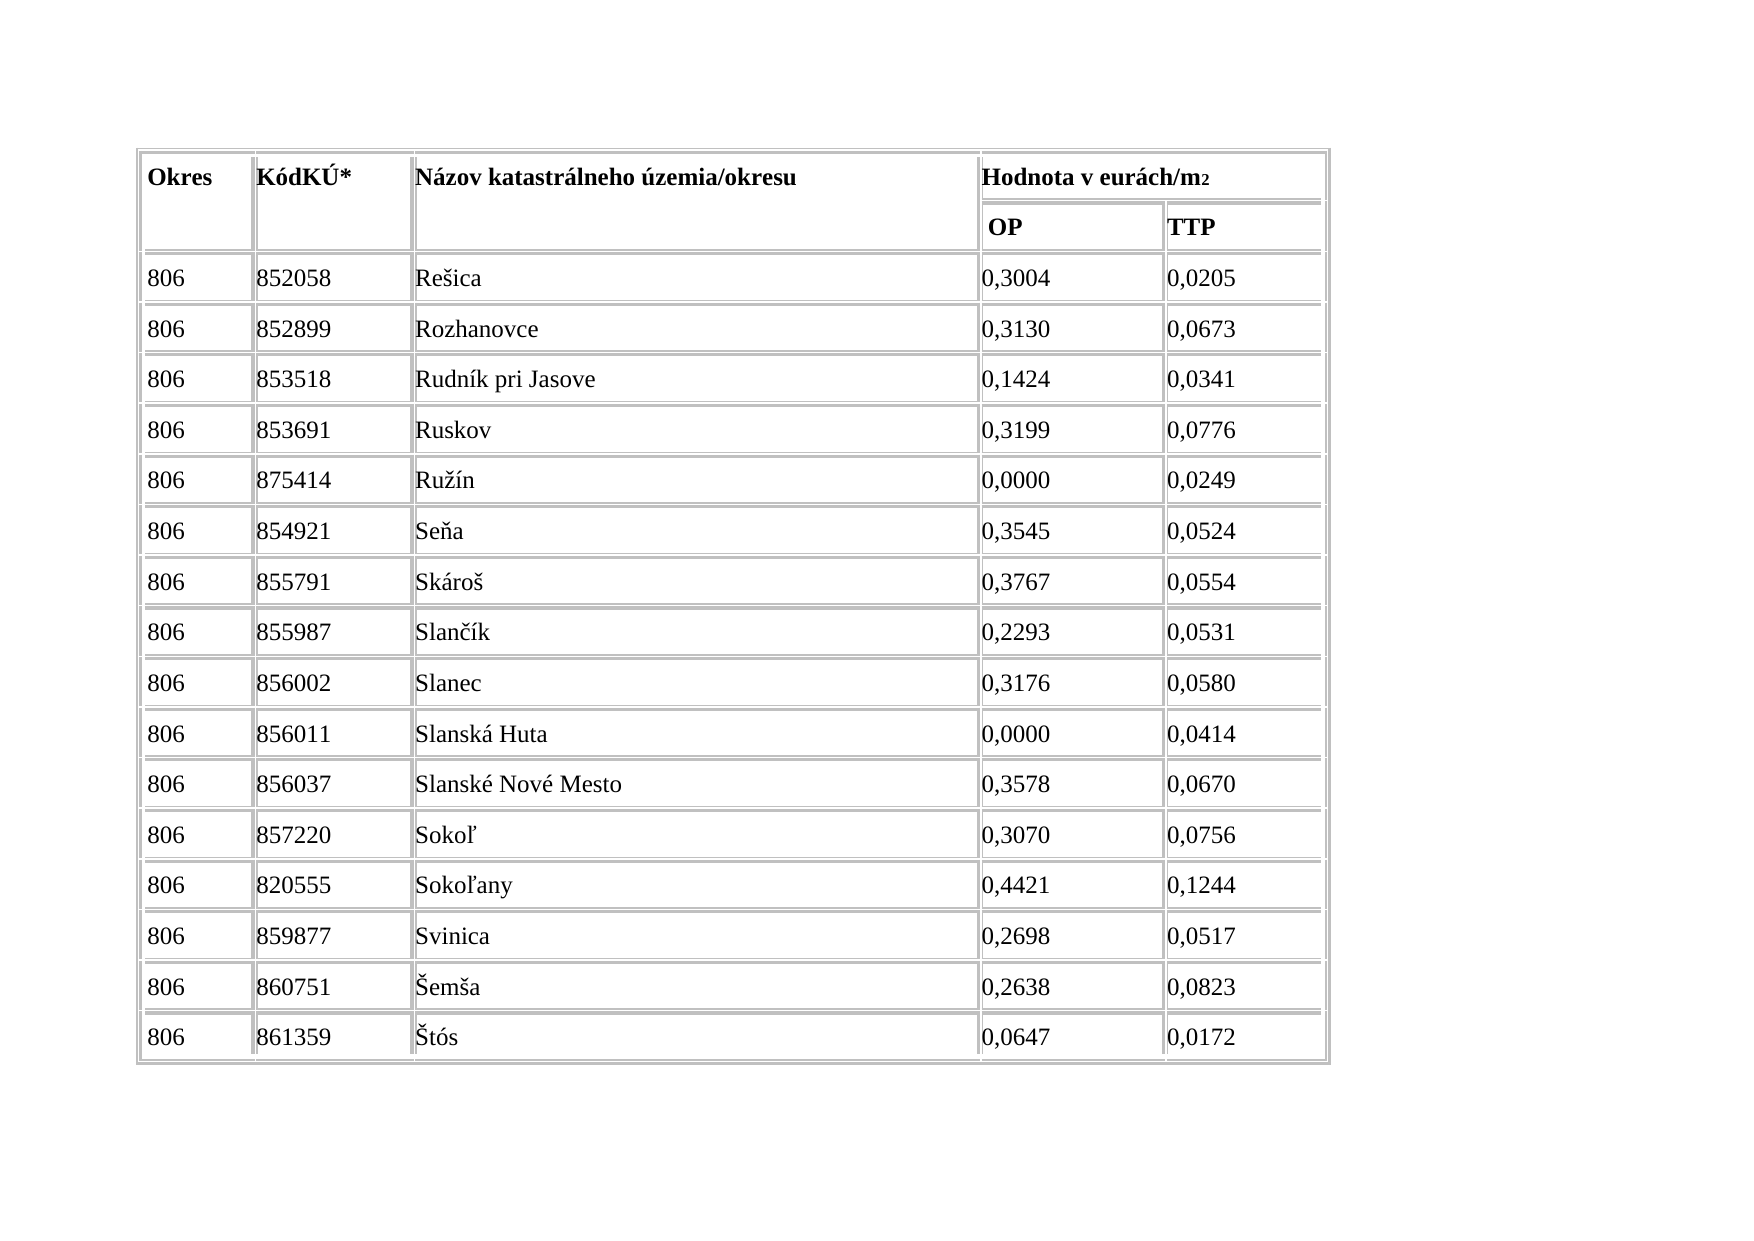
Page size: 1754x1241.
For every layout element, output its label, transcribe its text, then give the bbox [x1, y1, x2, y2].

table_cell 860751 [258, 964, 410, 1008]
table_cell 0,0205 [1165, 249, 1328, 299]
table_cell 806 [139, 249, 254, 299]
table_cell 0,0172 [1165, 1008, 1328, 1059]
table_cell 0,3199 [983, 407, 1162, 451]
table_cell 0,3767 [983, 559, 1162, 603]
table_cell 854921 [258, 508, 410, 553]
table_cell Rozhanovce [417, 306, 977, 350]
table_cell 0,1244 [1165, 856, 1328, 907]
table_cell 853518 [258, 356, 410, 401]
table_cell 0,0341 [1165, 350, 1328, 401]
table_header Názov katastrálneho územia/okresu [414, 149, 980, 249]
table_header Okres [142, 154, 254, 249]
table_cell 0,0670 [1165, 755, 1328, 806]
table_cell Štós [414, 1008, 980, 1059]
table_header Hodnota v eurách/m2 [980, 149, 1328, 198]
table_cell 806 [139, 300, 254, 350]
table_cell Slanec [417, 660, 977, 704]
table_cell 0,0554 [1165, 553, 1328, 603]
table_cell 806 [139, 806, 254, 856]
table_cell 857220 [258, 812, 410, 856]
table_cell 861359 [255, 1008, 413, 1059]
table_cell 0,0414 [1165, 705, 1328, 755]
table_cell 0,0524 [1165, 502, 1328, 553]
table_cell 0,0517 [1165, 907, 1328, 958]
table_cell Svinica [417, 913, 977, 958]
table_cell 820555 [258, 863, 410, 907]
table_cell 806 [139, 603, 254, 654]
table_cell 0,1424 [983, 356, 1162, 401]
table_cell 0,2293 [983, 610, 1162, 654]
table_cell 0,3070 [983, 812, 1162, 856]
table_cell 855791 [258, 559, 410, 603]
table_cell 806 [139, 451, 254, 502]
table_cell 0,2698 [983, 913, 1162, 958]
table_header KódKÚ* [255, 149, 413, 249]
table_cell 852899 [258, 306, 410, 350]
table_cell 856011 [258, 711, 410, 755]
table_cell 806 [139, 350, 254, 401]
table_cell 0,2638 [983, 964, 1162, 1008]
table_cell 875414 [258, 458, 410, 502]
table_cell 0,3545 [983, 508, 1162, 553]
table_cell 0,0756 [1165, 806, 1328, 856]
table_cell 0,3578 [983, 761, 1162, 806]
table_cell Slanské Nové Mesto [417, 761, 977, 806]
table_cell 806 [139, 958, 254, 1008]
table_cell 0,0000 [983, 711, 1162, 755]
table_cell 0,0531 [1165, 603, 1328, 654]
table_cell 0,4421 [983, 863, 1162, 907]
table_cell 852058 [258, 255, 410, 299]
table_cell 0,0000 [983, 458, 1162, 502]
table_cell OP [983, 205, 1162, 249]
table_cell 0,3004 [983, 255, 1162, 299]
table_cell 855987 [258, 610, 410, 654]
table_cell Šemša [417, 964, 977, 1008]
table_cell 806 [139, 1008, 254, 1059]
table_cell Slanská Huta [417, 711, 977, 755]
table_cell 856037 [258, 761, 410, 806]
table_cell Sokoľ [417, 812, 977, 856]
table_cell 806 [139, 856, 254, 907]
table_cell Ružín [417, 458, 977, 502]
table_cell TTP [1165, 198, 1328, 249]
table_cell Rudník pri Jasove [417, 356, 977, 401]
table_cell 859877 [258, 913, 410, 958]
table_cell Skároš [417, 559, 977, 603]
table_cell 0,0647 [980, 1008, 1165, 1059]
table_cell 0,0823 [1165, 958, 1328, 1008]
table_cell 856002 [258, 660, 410, 704]
table_cell 0,0580 [1165, 654, 1328, 704]
table_cell 806 [139, 553, 254, 603]
table_cell 806 [139, 654, 254, 704]
table_cell 806 [139, 705, 254, 755]
table_cell Ruskov [417, 407, 977, 451]
table_cell 0,3176 [983, 660, 1162, 704]
table_cell Sokoľany [417, 863, 977, 907]
table_cell 0,3130 [983, 306, 1162, 350]
table_cell 0,0249 [1165, 451, 1328, 502]
table_cell 806 [139, 502, 254, 553]
table_cell Slančík [417, 610, 977, 654]
table_cell 0,0673 [1165, 300, 1328, 350]
table_cell 853691 [258, 407, 410, 451]
table_cell 806 [139, 755, 254, 806]
table_cell 806 [139, 907, 254, 958]
table_cell 0,0776 [1165, 401, 1328, 451]
table_cell 806 [139, 401, 254, 451]
table_cell Rešica [417, 255, 977, 299]
table_cell Seňa [417, 508, 977, 553]
